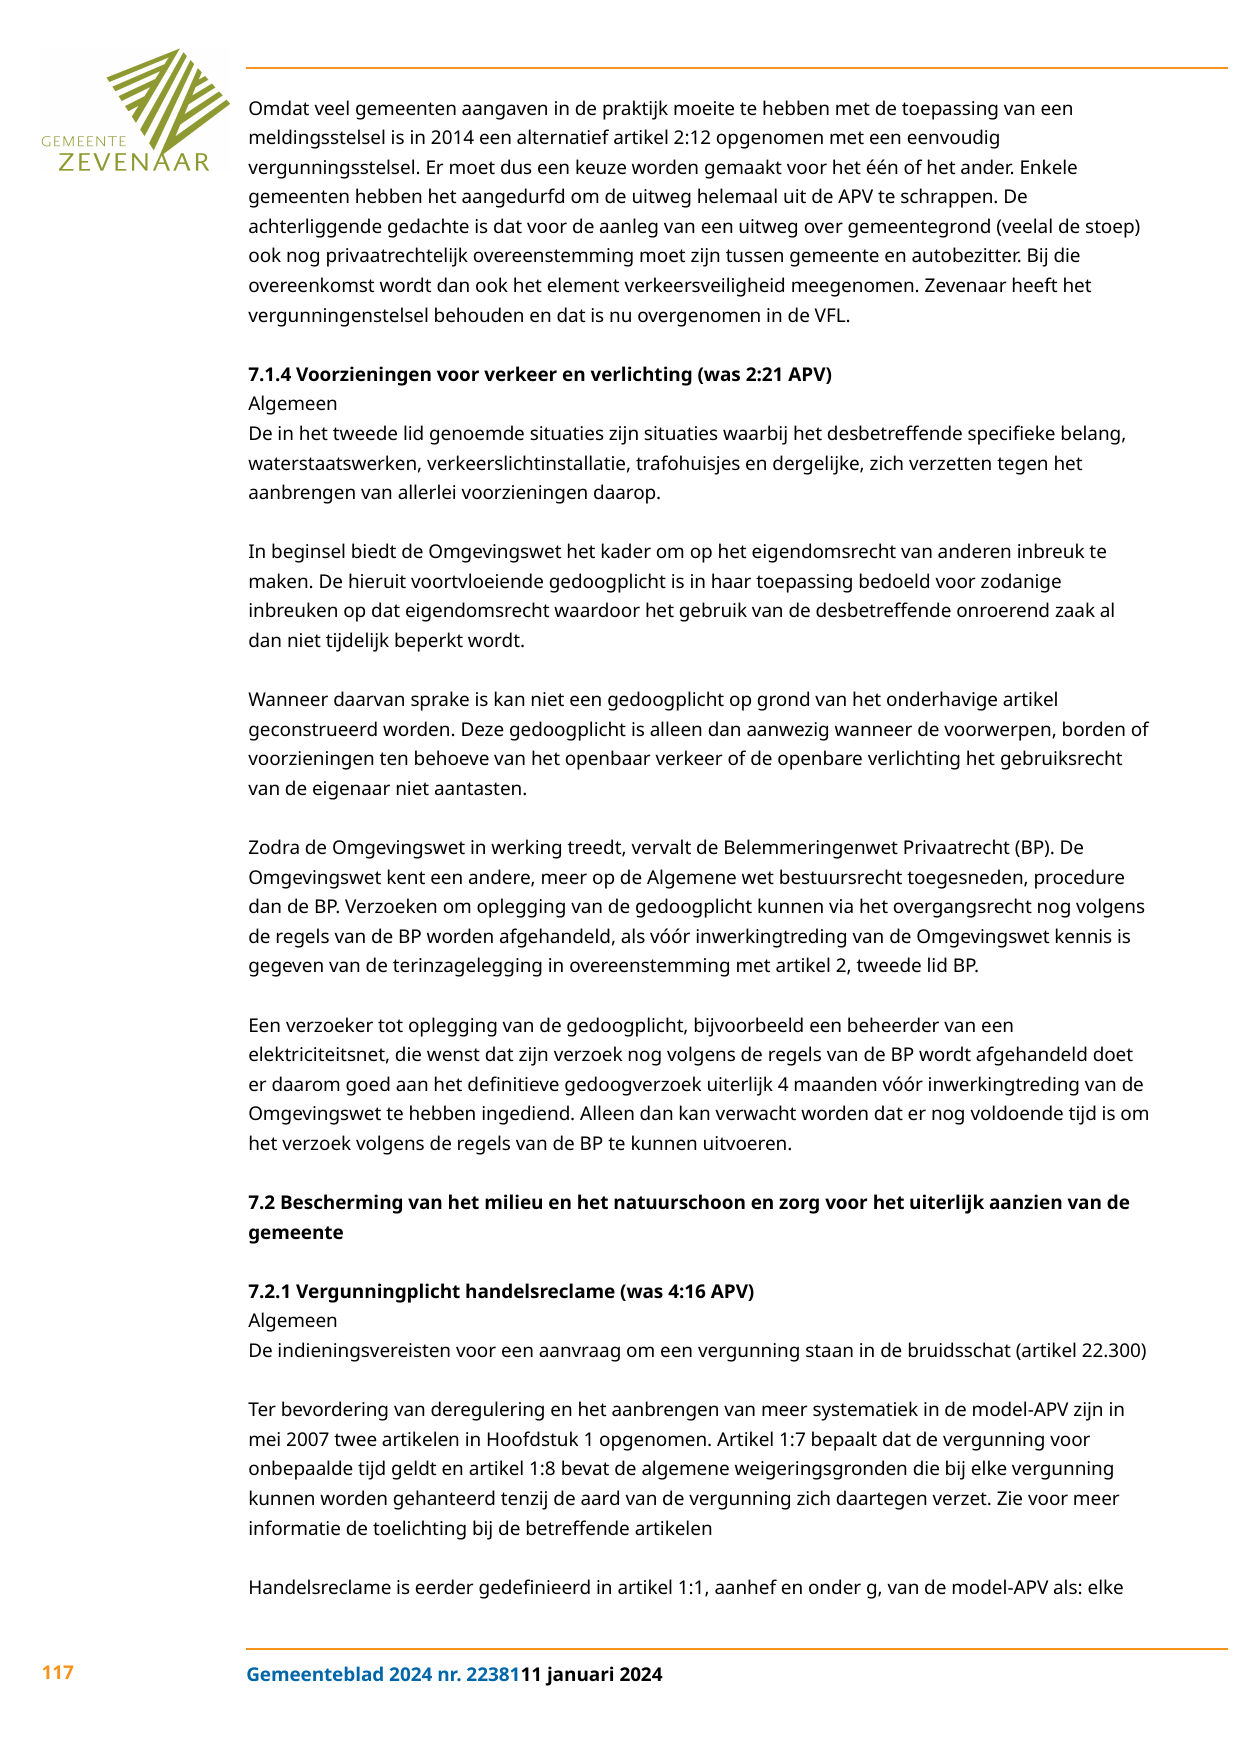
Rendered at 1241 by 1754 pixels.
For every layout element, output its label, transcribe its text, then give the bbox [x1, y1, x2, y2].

text Wanneer daarvan sprake is kan niet een gedoogplicht op grond van het onderhavige artikel geconstrueerd worden. Deze gedoogplicht is alleen dan aanwezig wanneer de voorwerpen, borden of voorzieningen ten behoeve van het openbaar verkeer of de openbare verlichting het gebruiksrecht van de eigenaar niet aantasten. [248, 686, 1152, 801]
text Algemeen [248, 391, 1152, 416]
text Zodra de Omgevingswet in werking treedt, vervalt de Belemmeringenwet Privaatrecht (BP). De Omgevingswet kent een andere, meer op de Algemene wet bestuursrecht toegesneden, procedure dan de BP. Verzoeken om oplegging van de gedoogplicht kunnen via het overgangsrecht nog volgens de regels van de BP worden afgehandeld, als vóór inwerkingtreding van de Omgevingswet kennis is gegeven van de terinzagelegging in overeenstemming met artikel 2, tweede lid BP. [248, 834, 1152, 978]
text 7.2.1 Vergunningplicht handelsreclame (was 4:16 APV) [248, 1278, 1152, 1304]
text Algemeen [248, 1308, 1152, 1333]
text De in het tweede lid genoemde situaties zijn situaties waarbij het desbetreffende specifieke belang, waterstaatswerken, verkeerslichtinstallatie, trafohuisjes en dergelijke, zich verzetten tegen het aanbrengen van allerlei voorzieningen daarop. [248, 420, 1152, 505]
text De indieningsvereisten voor een aanvraag om een vergunning staan in de bruidsschat (artikel 22.300) [248, 1337, 1152, 1363]
text In beginsel biedt de Omgevingswet het kader om op het eigendomsrecht van anderen inbreuk te maken. De hieruit voortvloeiende gedoogplicht is in haar toepassing bedoeld voor zodanige inbreuken op dat eigendomsrecht waardoor het gebruik van de desbetreffende onroerend zaak al dan niet tijdelijk beperkt wordt. [248, 538, 1152, 653]
text 7.1.4 Voorzieningen voor verkeer en verlichting (was 2:21 APV) [248, 361, 1152, 387]
text 7.2 Bescherming van het milieu en het natuurschoon en zorg voor het uiterlijk aanzien van de gemeente [248, 1189, 1152, 1245]
text Handelsreclame is eerder gedefinieerd in artikel 1:1, aanhef en onder g, van de model-APV als: elke [248, 1574, 1152, 1600]
text Omdat veel gemeenten aangaven in de praktijk moeite te hebben met de toepassing van een meldingsstelsel is in 2014 een alternatief artikel 2:12 opgenomen met een eenvoudig vergunningsstelsel. Er moet dus een keuze worden gemaakt voor het één of het ander. Enkele gemeenten hebben het aangedurfd om de uitweg helemaal uit de APV te schrappen. De achterliggende gedachte is dat voor de aanleg van een uitweg over gemeentegrond (veelal de stoep) ook nog privaatrechtelijk overeenstemming moet zijn tussen gemeente en autobezitter. Bij die overeenkomst wordt dan ook het element verkeersveiligheid meegenomen. Zevenaar heeft het vergunningenstelsel behouden en dat is nu overgenomen in de VFL. [248, 95, 1152, 328]
text Een verzoeker tot oplegging van de gedoogplicht, bijvoorbeeld een beheerder van een elektriciteitsnet, die wenst dat zijn verzoek nog volgens de regels van de BP wordt afgehandeld doet er daarom goed aan het definitieve gedoogverzoek uiterlijk 4 maanden vóór inwerkingtreding van de Omgevingswet te hebben ingediend. Alleen dan kan verwacht worden dat er nog voldoende tijd is om het verzoek volgens de regels van de BP te kunnen uitvoeren. [248, 1012, 1152, 1156]
text Ter bevordering van deregulering en het aanbrengen van meer systematiek in de model-APV zijn in mei 2007 twee artikelen in Hoofdstuk 1 opgenomen. Artikel 1:7 bepaalt dat de vergunning voor onbepaalde tijd geldt en artikel 1:8 bevat de algemene weigeringsgronden die bij elke vergunning kunnen worden gehanteerd tenzij de aard van de vergunning zich daartegen verzet. Zie voor meer informatie de toelichting bij de betreffende artikelen [248, 1396, 1152, 1541]
picture [41, 47, 231, 172]
